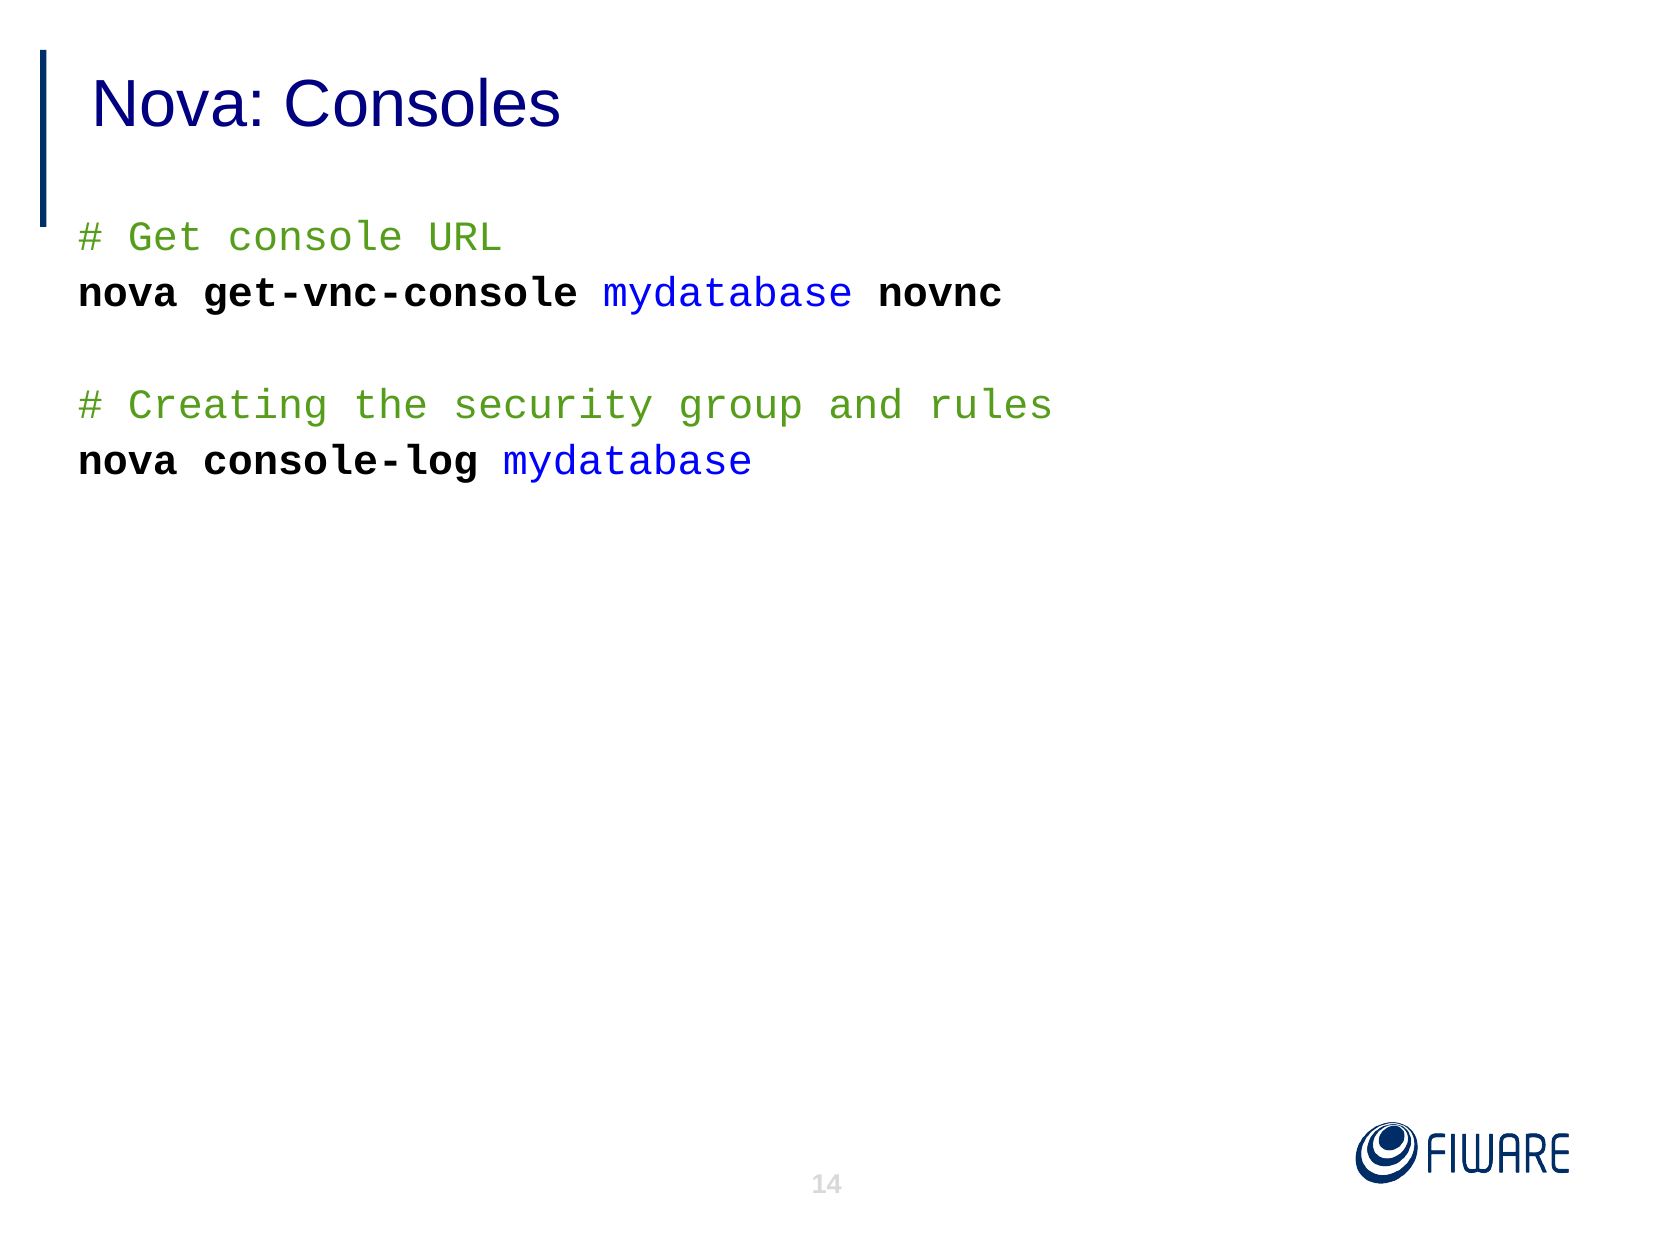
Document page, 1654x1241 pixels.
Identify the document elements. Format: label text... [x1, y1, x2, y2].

text_box # Get console URL nova get-vnc-console mydatabase novnc # Creating the security group and rules nova console-log mydatabase [63, 201, 1573, 537]
slide_number [733, 1149, 921, 1216]
title Nova: Consoles [76, 51, 1408, 209]
picture [1351, 1116, 1575, 1188]
